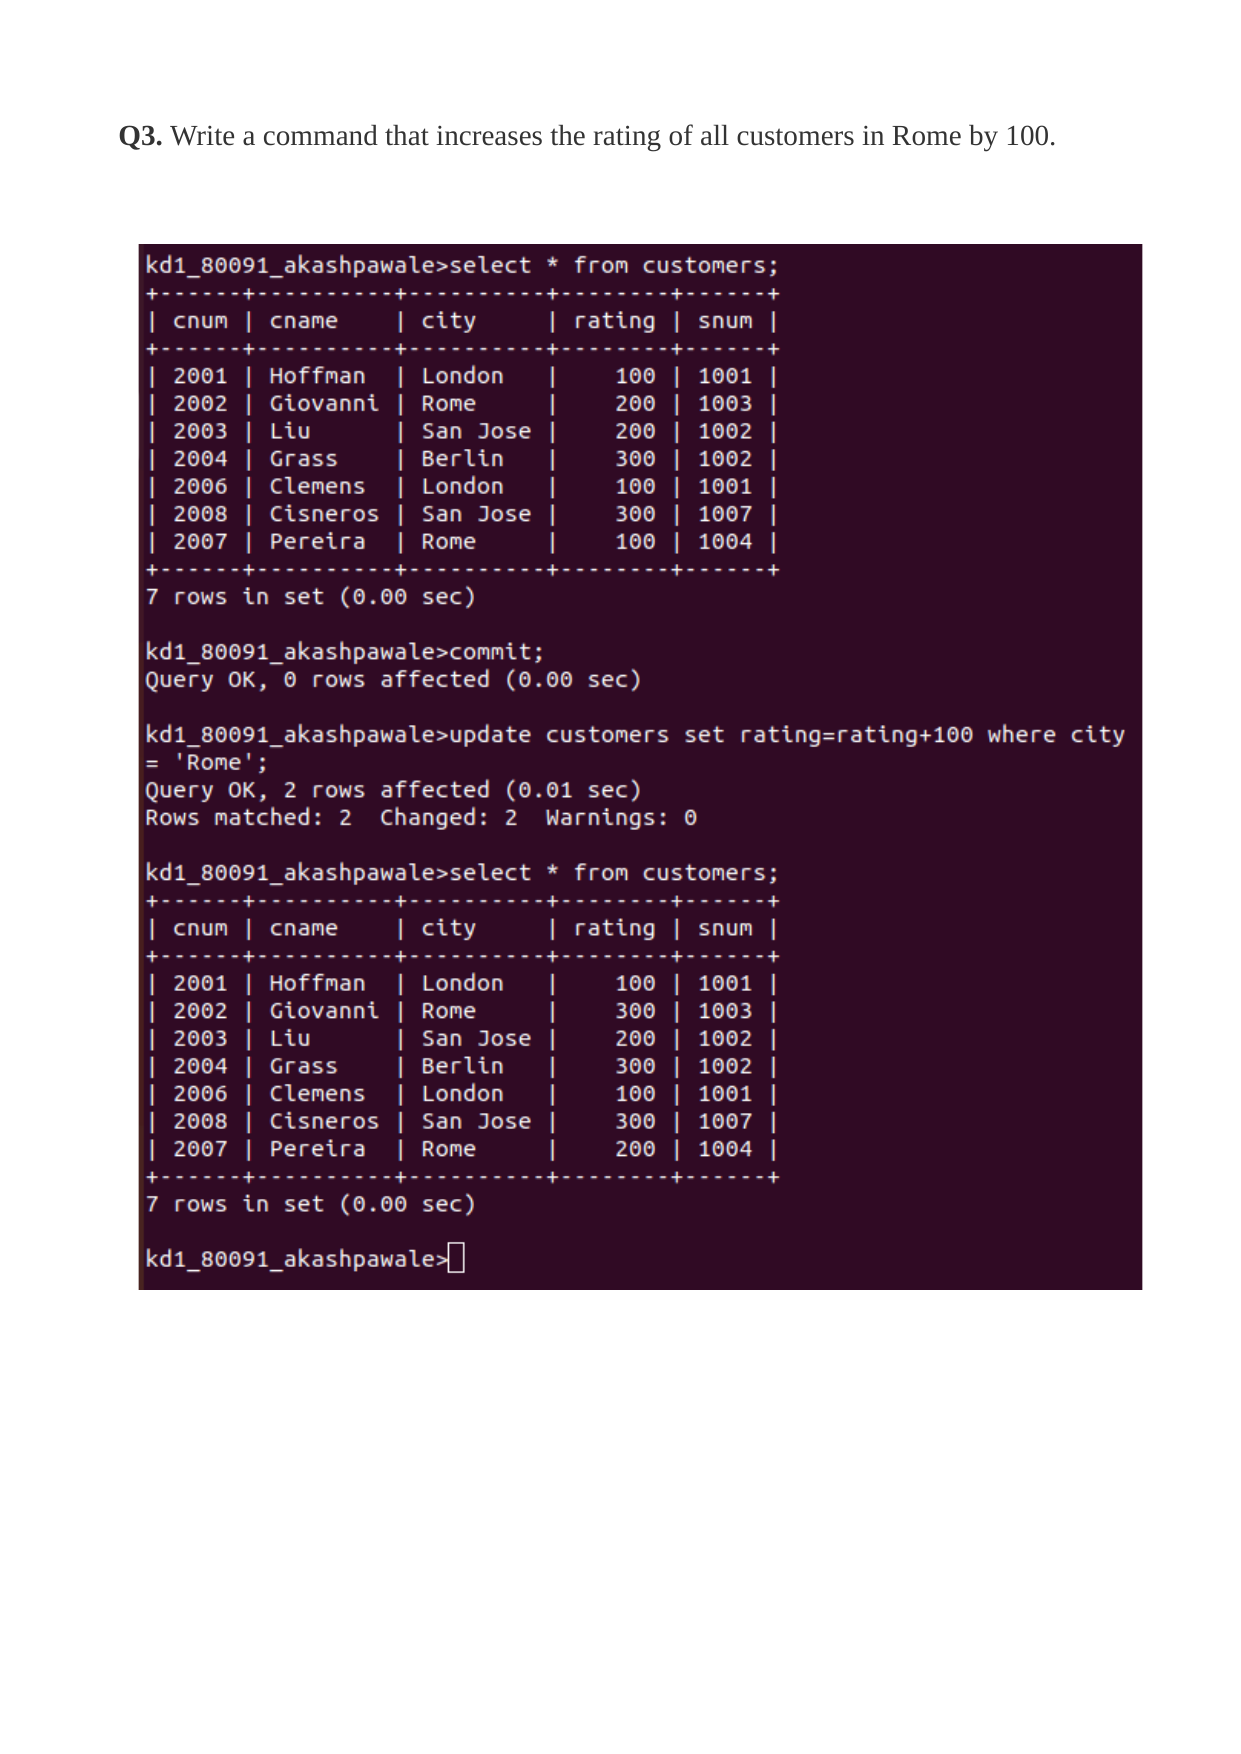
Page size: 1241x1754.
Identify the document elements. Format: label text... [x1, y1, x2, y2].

text Q3. Write a command that increases the rating of all customers in Rome by 100. [118, 118, 1122, 152]
picture [138, 244, 1143, 1290]
